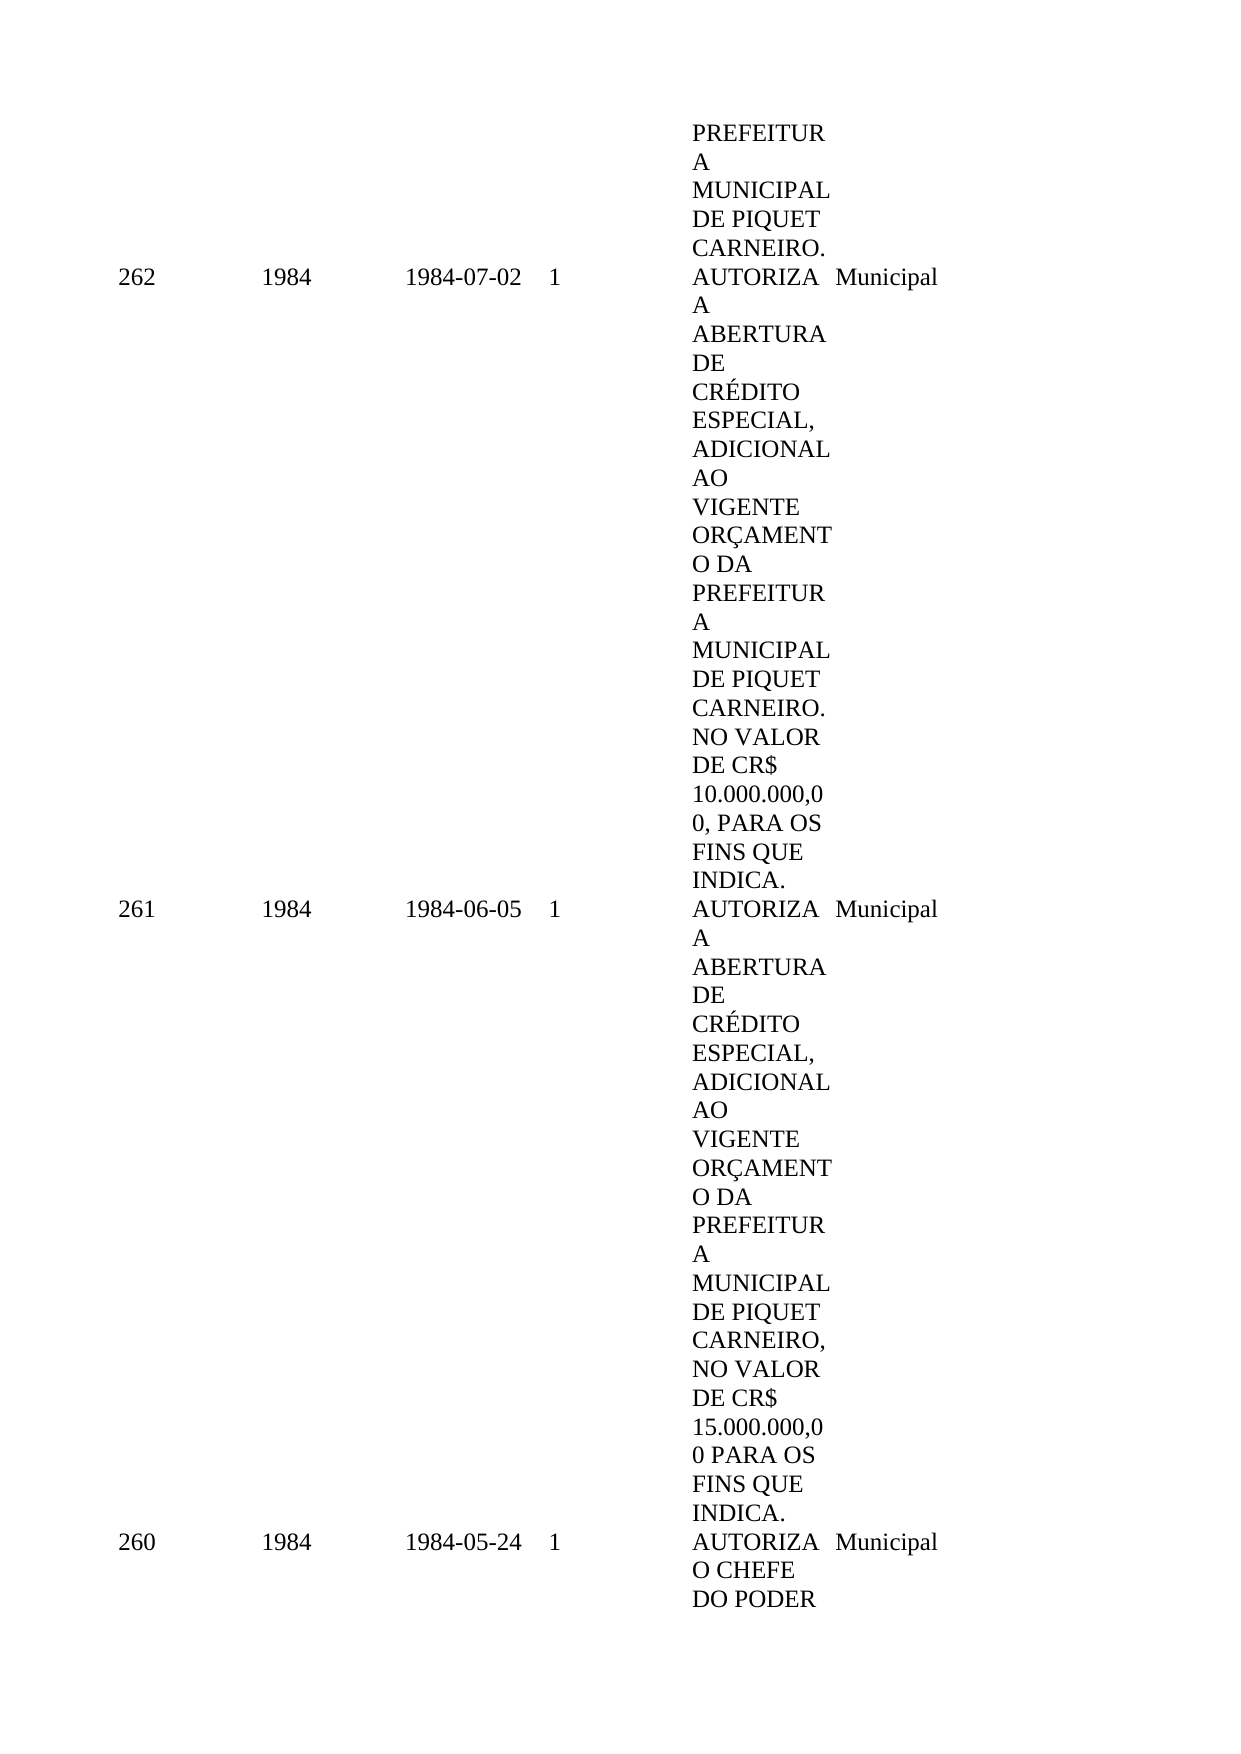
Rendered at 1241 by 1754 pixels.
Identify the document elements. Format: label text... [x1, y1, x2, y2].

table_cell [261, 118, 405, 262]
table_cell Municipal [835, 262, 979, 894]
table_cell 1984-06-05 [405, 894, 548, 1527]
table_cell 1984 [261, 1527, 405, 1613]
table_cell 1984-05-24 [405, 1527, 548, 1613]
table_cell 261 [118, 894, 261, 1527]
table_cell [548, 118, 692, 262]
table_cell 1 [548, 894, 692, 1527]
table_cell PREFEITURA MUNICIPAL DE PIQUET CARNEIRO. [692, 118, 835, 262]
table_cell 262 [118, 262, 261, 894]
table_cell AUTORIZA A ABERTURA DE CRÉDITO ESPECIAL, ADICIONAL AO VIGENTE ORÇAMENTO DA PREFEITURA MUNICIPAL DE PIQUET CARNEIRO, NO VALOR DE CR$ 15.000.000,00 PARA OS FINS QUE INDICA. [692, 894, 835, 1527]
table_cell [835, 118, 979, 262]
table_cell 1 [548, 1527, 692, 1613]
table_cell [118, 118, 261, 262]
table_cell 1984 [261, 262, 405, 894]
table_cell [979, 118, 1122, 262]
table_cell [979, 894, 1122, 1527]
table_cell AUTORIZA O CHEFE DO PODER [692, 1527, 835, 1613]
table_cell AUTORIZA A ABERTURA DE CRÉDITO ESPECIAL, ADICIONAL AO VIGENTE ORÇAMENTO DA PREFEITURA MUNICIPAL DE PIQUET CARNEIRO.NO VALOR DE CR$ 10.000.000,00, PARA OS FINS QUE INDICA. [692, 262, 835, 894]
table_cell 260 [118, 1527, 261, 1613]
table_cell 1984-07-02 [405, 262, 548, 894]
table_cell Municipal [835, 894, 979, 1527]
table_cell [979, 1527, 1122, 1613]
table_cell [405, 118, 548, 262]
table_cell Municipal [835, 1527, 979, 1613]
table_cell 1984 [261, 894, 405, 1527]
table_cell 1 [548, 262, 692, 894]
table_cell [979, 262, 1122, 894]
